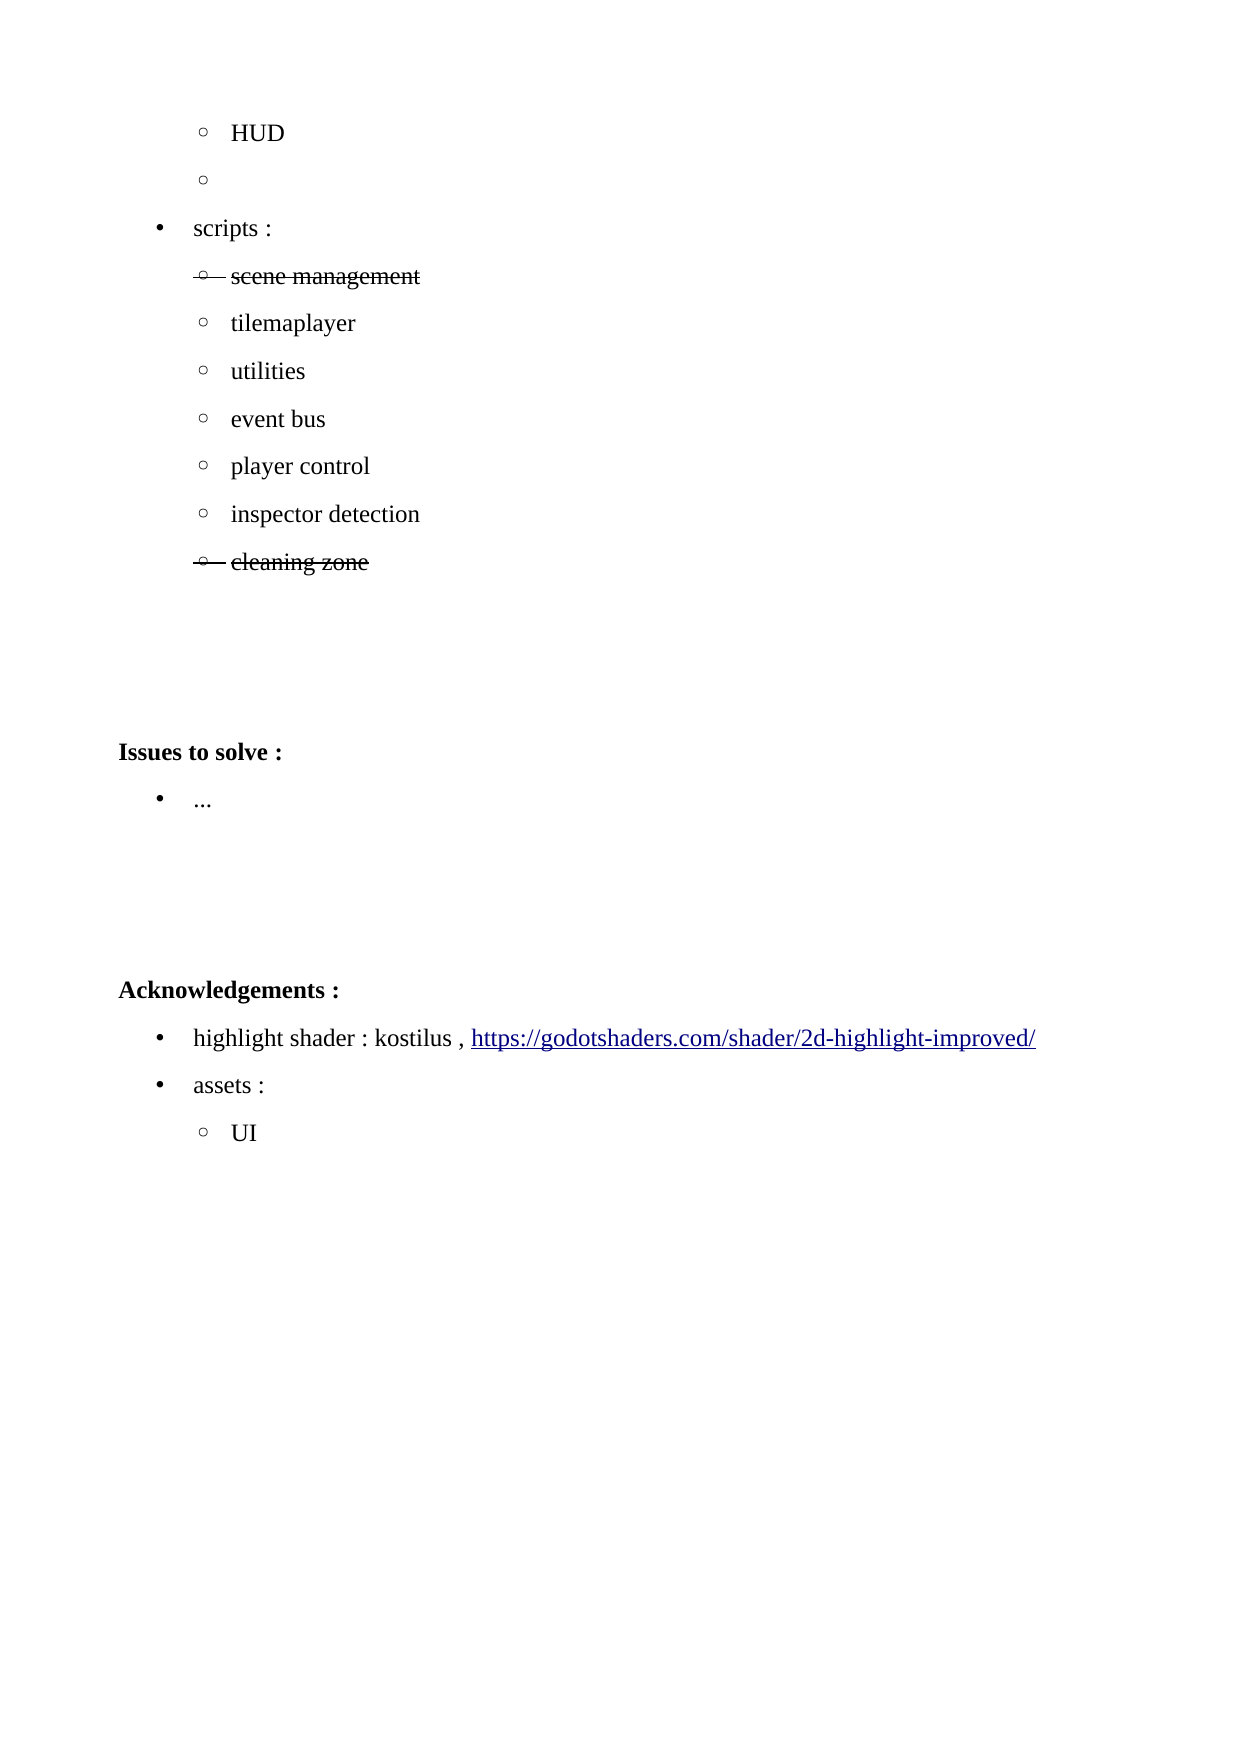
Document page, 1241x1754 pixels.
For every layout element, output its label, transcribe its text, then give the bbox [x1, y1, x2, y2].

list inspector detection [193, 499, 1122, 528]
list event bus [193, 404, 1122, 432]
list tilemaplayer [193, 308, 1122, 337]
list highlight shader : kostilus , https://godotshaders.com/shader/2d-highlight-improved/ [156, 1023, 1122, 1051]
list utilities [193, 356, 1122, 385]
list UI [193, 1118, 1122, 1147]
list assets : [156, 1070, 1122, 1099]
list ... [156, 784, 1122, 813]
text Issues to solve : [118, 737, 1122, 766]
text Acknowledgements : [118, 975, 1122, 1004]
list HUD [193, 118, 1122, 147]
list player control [193, 451, 1122, 480]
list cleaning zone [193, 547, 1122, 575]
list scripts : [156, 213, 1122, 242]
list scene management [193, 261, 1122, 290]
